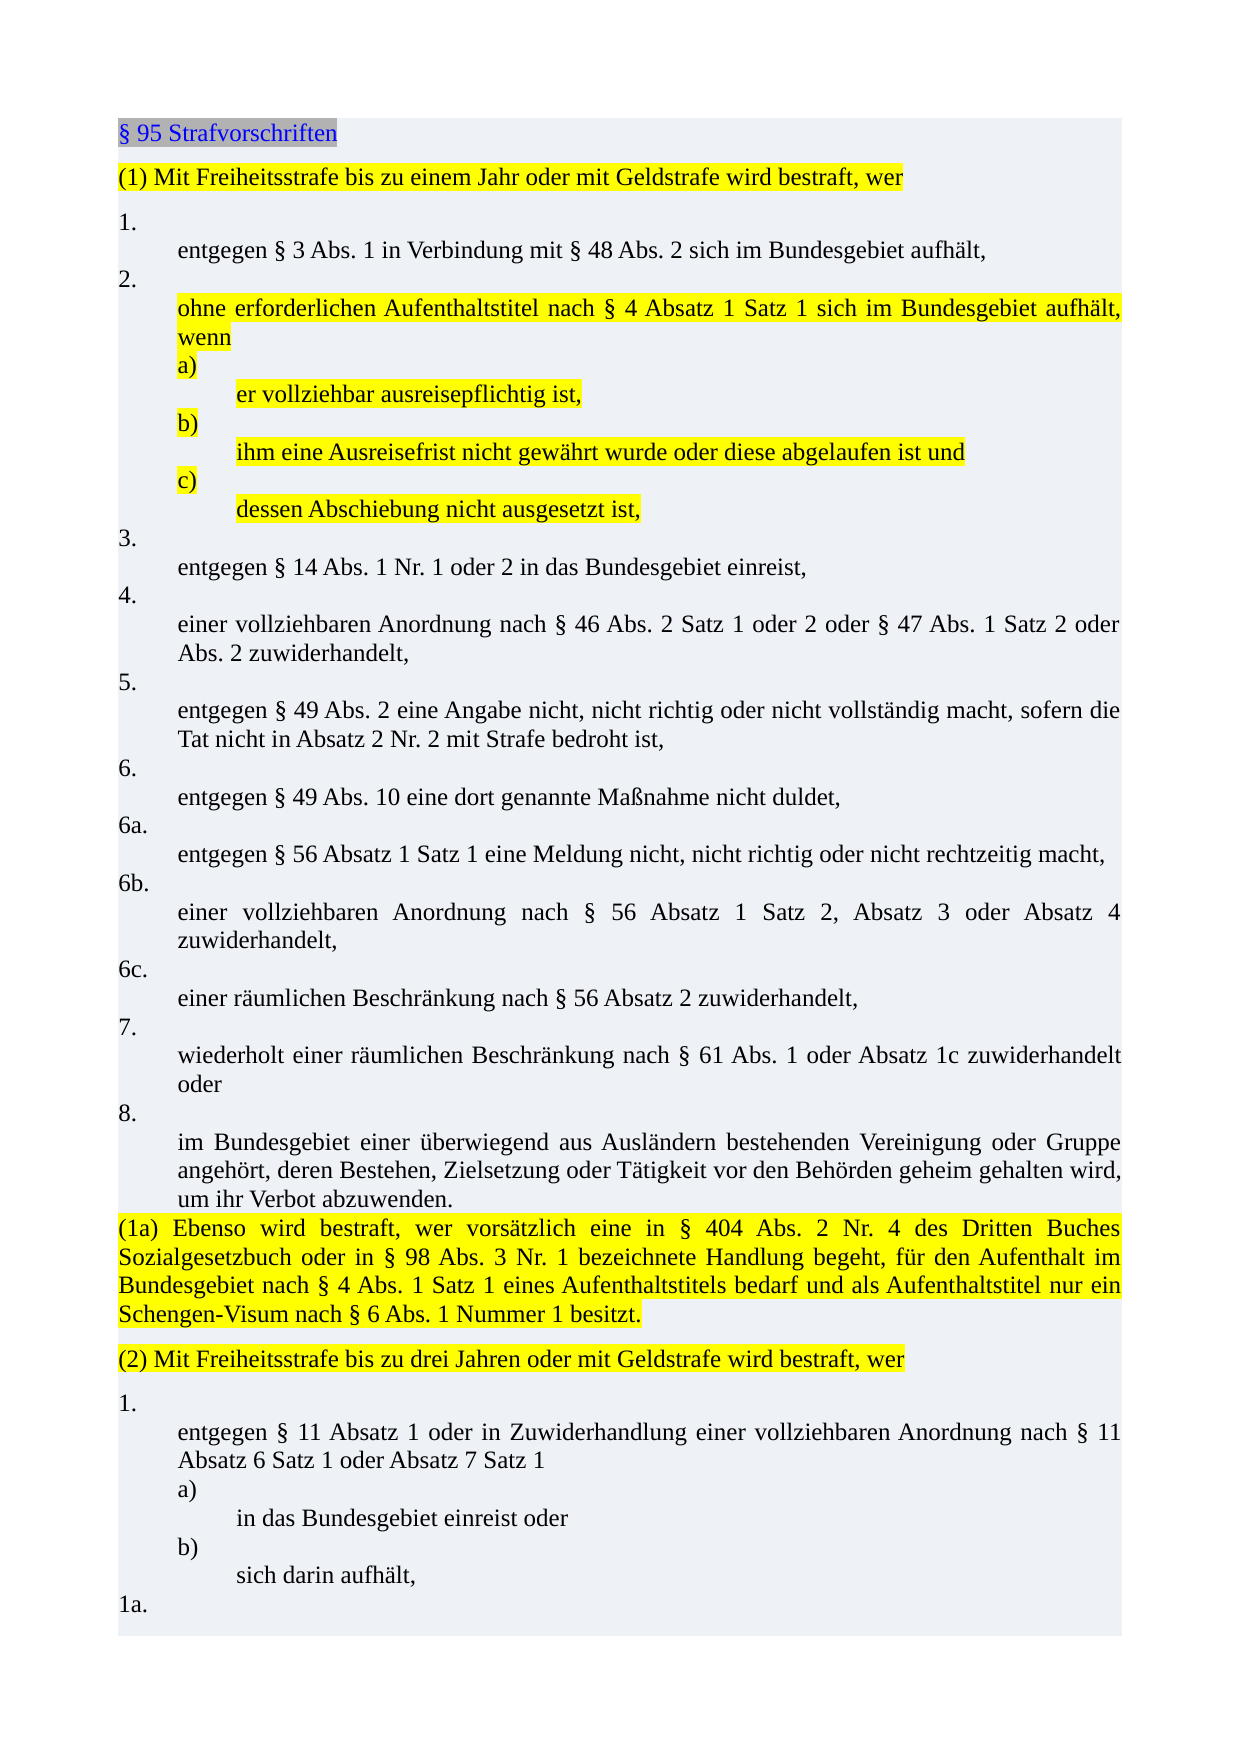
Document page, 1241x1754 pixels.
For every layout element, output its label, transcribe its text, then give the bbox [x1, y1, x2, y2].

subtitle 4. [118, 581, 1122, 609]
subtitle 6c. [118, 954, 1122, 983]
subtitle § 95 Strafvorschriften [118, 118, 1122, 147]
list wiederholt einer räumlichen Beschränkung nach § 61 Abs. 1 oder Absatz 1c zuwiderhandelt oder [177, 1041, 1122, 1098]
list entgegen § 56 Absatz 1 Satz 1 eine Meldung nicht, nicht richtig oder nicht rechtzeitig macht, [177, 839, 1122, 868]
subtitle a) [177, 1474, 1122, 1503]
list einer vollziehbaren Anordnung nach § 46 Abs. 2 Satz 1 oder 2 oder § 47 Abs. 1 Satz 2 oder Abs. 2 zuwiderhandelt, [177, 609, 1122, 667]
text (1) Mit Freiheitsstrafe bis zu einem Jahr oder mit Geldstrafe wird bestraft, wer [118, 162, 1122, 191]
subtitle 1. [118, 207, 1122, 236]
list entgegen § 14 Abs. 1 Nr. 1 oder 2 in das Bundesgebiet einreist, [177, 552, 1122, 581]
list im Bundesgebiet einer überwiegend aus Ausländern bestehenden Vereinigung oder Gruppe angehört, deren Bestehen, Zielsetzung oder Tätigkeit vor den Behörden geheim gehalten wird, um ihr Verbot abzuwenden. [177, 1127, 1122, 1213]
list entgegen § 49 Abs. 10 eine dort genannte Maßnahme nicht duldet, [177, 782, 1122, 811]
list er vollziehbar ausreisepflichtig ist, [236, 379, 1122, 408]
subtitle 6b. [118, 868, 1122, 897]
subtitle 7. [118, 1012, 1122, 1041]
list entgegen § 11 Absatz 1 oder in Zuwiderhandlung einer vollziehbaren Anordnung nach § 11 Absatz 6 Satz 1 oder Absatz 7 Satz 1 [177, 1417, 1122, 1474]
subtitle 2. [118, 264, 1122, 293]
list ihm eine Ausreisefrist nicht gewährt wurde oder diese abgelaufen ist und [236, 437, 1122, 466]
list sich darin aufhält, [236, 1561, 1122, 1589]
subtitle b) [177, 1532, 1122, 1561]
list einer vollziehbaren Anordnung nach § 56 Absatz 1 Satz 2, Absatz 3 oder Absatz 4 zuwiderhandelt, [177, 897, 1122, 954]
subtitle 3. [118, 523, 1122, 552]
list in das Bundesgebiet einreist oder [236, 1503, 1122, 1532]
list entgegen § 49 Abs. 2 eine Angabe nicht, nicht richtig oder nicht vollständig macht, sofern die Tat nicht in Absatz 2 Nr. 2 mit Strafe bedroht ist, [177, 696, 1122, 753]
list ohne erforderlichen Aufenthaltstitel nach § 4 Absatz 1 Satz 1 sich im Bundesgebiet aufhält, wenn [177, 293, 1122, 351]
subtitle 8. [118, 1098, 1122, 1127]
list entgegen § 3 Abs. 1 in Verbindung mit § 48 Abs. 2 sich im Bundesgebiet aufhält, [177, 236, 1122, 264]
subtitle c) [177, 466, 1122, 494]
subtitle a) [177, 351, 1122, 379]
text (2) Mit Freiheitsstrafe bis zu drei Jahren oder mit Geldstrafe wird bestraft, wer [118, 1344, 1122, 1372]
text (1a) Ebenso wird bestraft, wer vorsätzlich eine in § 404 Abs. 2 Nr. 4 des Dritten Buches Sozialgesetzbuch oder in § 98 Abs. 3 Nr. 1 bezeichnete Handlung begeht, für den Aufenthalt im Bundesgebiet nach § 4 Abs. 1 Satz 1 eines Aufenthaltstitels bedarf und als Aufenthaltstitel nur ein Schengen-Visum nach § 6 Abs. 1 Nummer 1 besitzt. [118, 1213, 1122, 1328]
subtitle 5. [118, 667, 1122, 696]
subtitle 1a. [118, 1589, 1122, 1618]
subtitle 6. [118, 753, 1122, 782]
list einer räumlichen Beschränkung nach § 56 Absatz 2 zuwiderhandelt, [177, 983, 1122, 1012]
subtitle 6a. [118, 811, 1122, 839]
subtitle 1. [118, 1388, 1122, 1417]
list dessen Abschiebung nicht ausgesetzt ist, [236, 494, 1122, 523]
subtitle b) [177, 408, 1122, 437]
